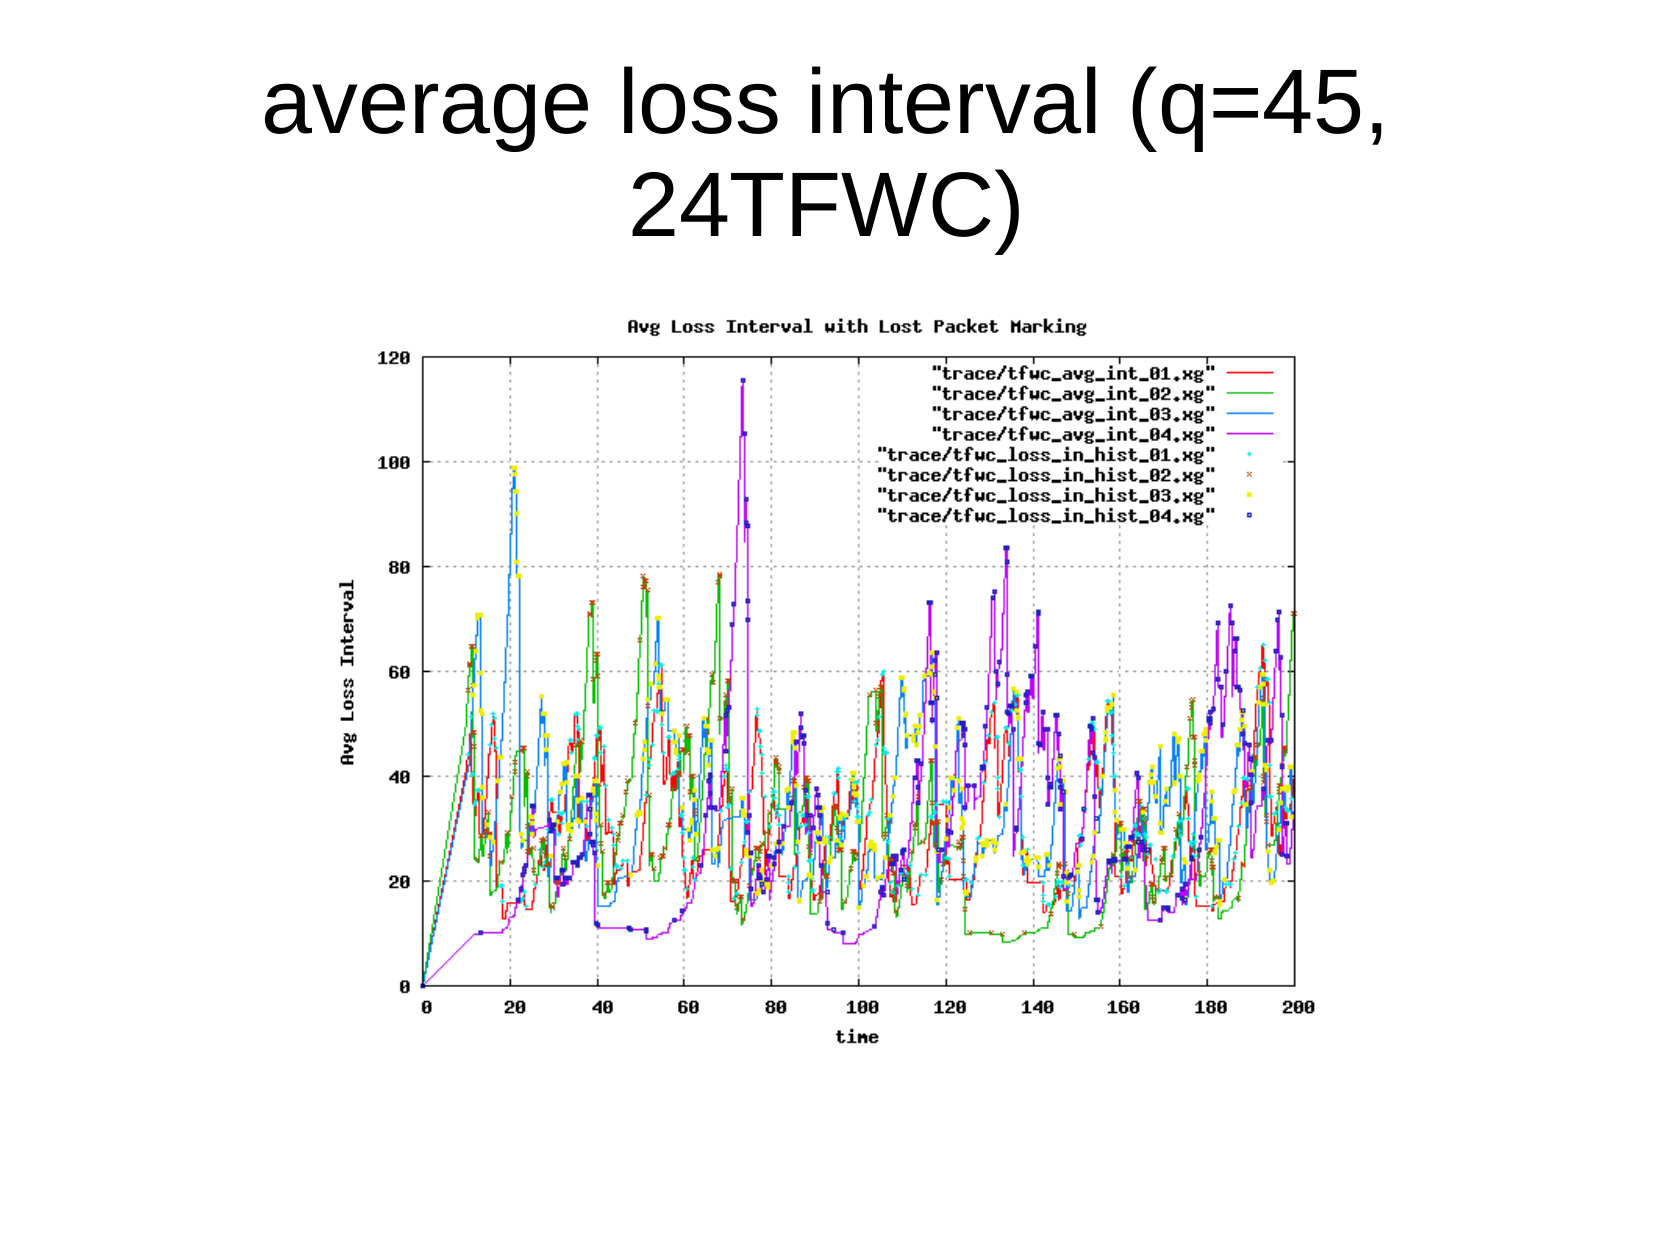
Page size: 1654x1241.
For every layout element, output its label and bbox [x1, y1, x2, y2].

picture [327, 297, 1327, 1048]
